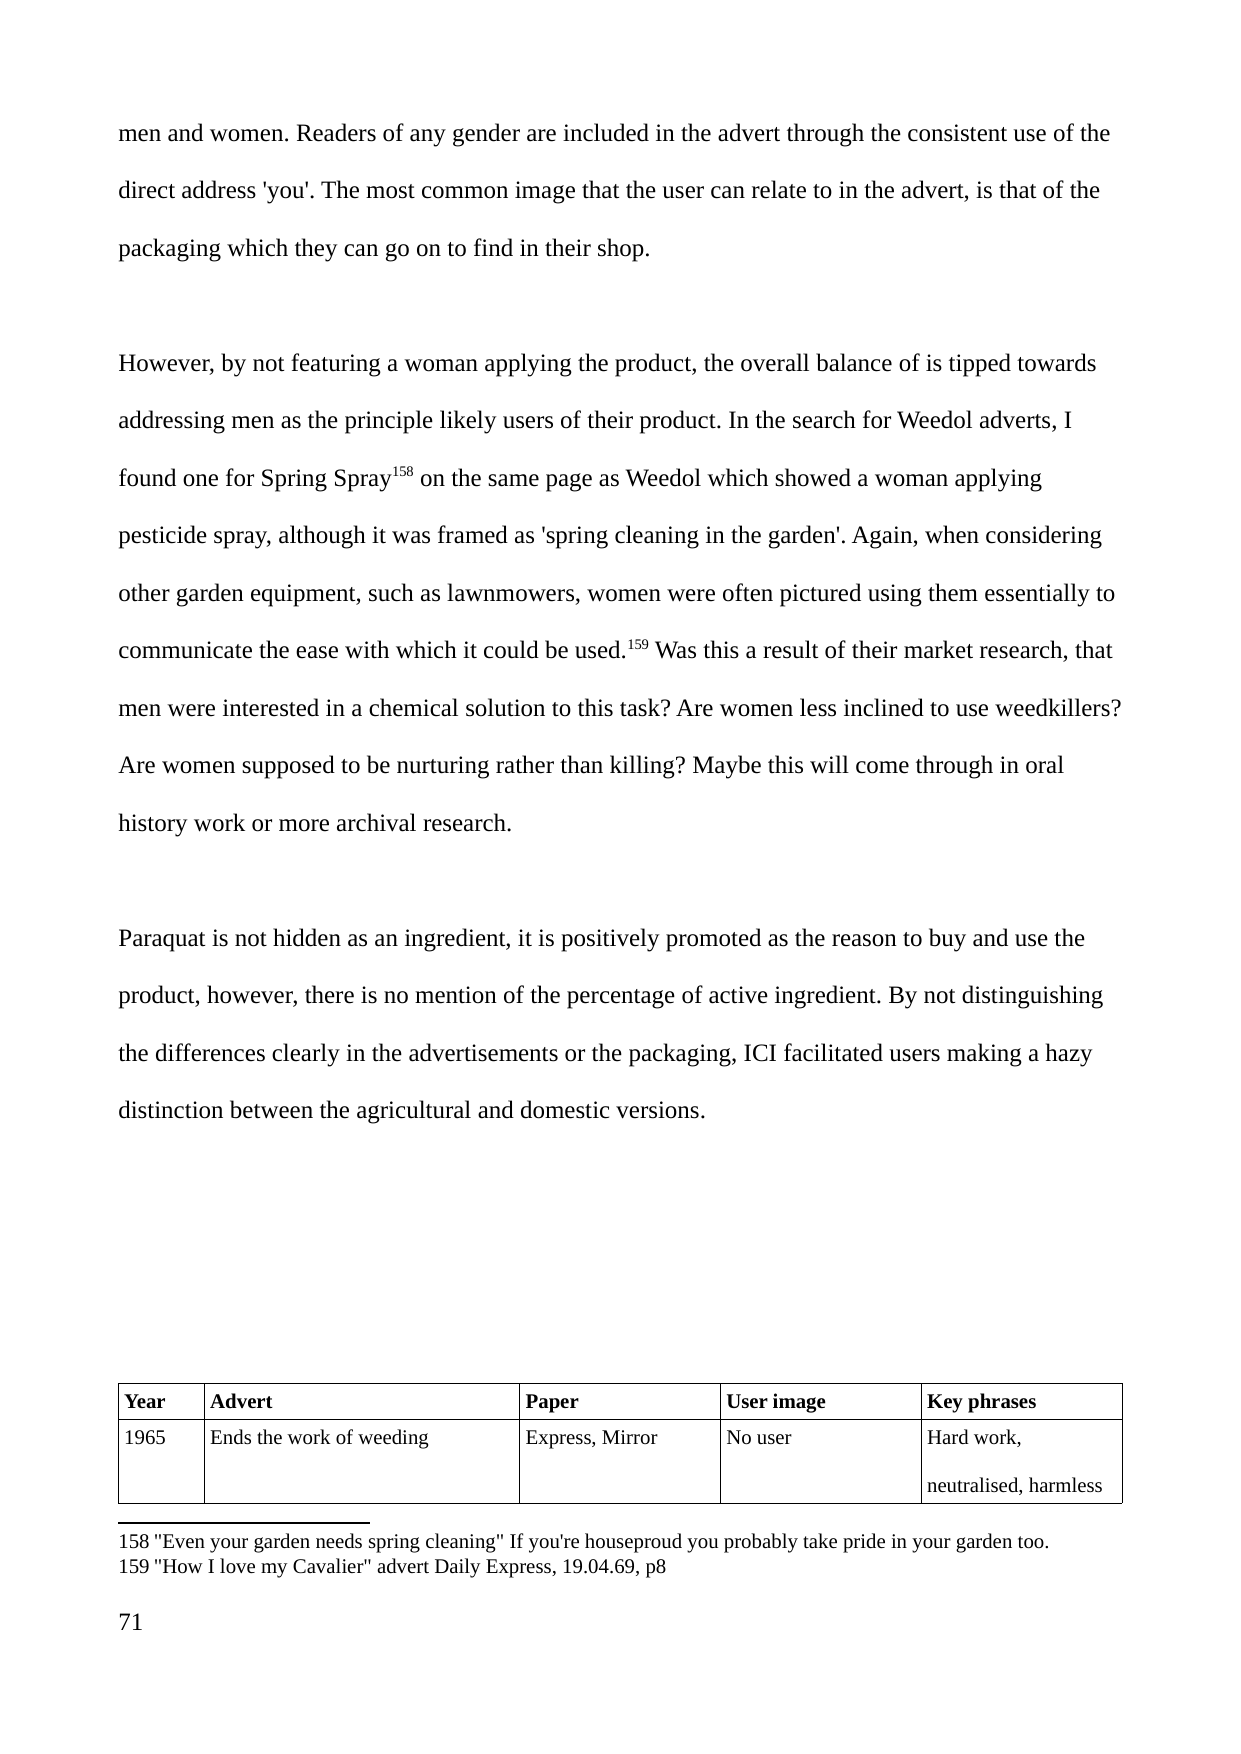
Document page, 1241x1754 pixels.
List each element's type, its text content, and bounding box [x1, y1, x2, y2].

table_header Advert [205, 1384, 519, 1419]
text However, by not featuring a woman applying the product, the overall balance of is tipped towards addressing men as the principle likely users of their product. In the search for Weedol adverts, I found one for Spring Spray on the same page as Weedol which showed a woman applying pesticide spray, although it was framed as 'spring cleaning in the garden'. Again, when considering other garden equipment, such as lawnmowers, women were often pictured using them essentially to communicate the ease with which it could be used. Was this a result of their market research, that men were interested in a chemical solution to this task? Are women less inclined to use weedkillers? Are women supposed to be nurturing rather than killing? Maybe this will come through in oral history work or more archival research. [118, 348, 1122, 837]
table_cell Hard work, neutralised, harmless [922, 1420, 1122, 1502]
table_header User image [721, 1384, 921, 1419]
table_cell 1965 [119, 1420, 204, 1502]
text "Even your garden needs spring cleaning" If you're houseproud you probably take pride in your garden too. [118, 1529, 1122, 1553]
table_header Paper [520, 1384, 720, 1419]
table_cell No user [721, 1420, 921, 1502]
text men and women. Readers of any gender are included in the advert through the consistent use of the direct address 'you'. The most common image that the user can relate to in the advert, is that of the packaging which they can go on to find in their shop. [118, 118, 1122, 262]
text Paraquat is not hidden as an ingredient, it is positively promoted as the reason to buy and use the product, however, there is no mention of the percentage of active ingredient. By not distinguishing the differences clearly in the advertisements or the packaging, ICI facilitated users making a hazy distinction between the agricultural and domestic versions. [118, 923, 1122, 1124]
table_header Year [119, 1384, 204, 1419]
table_cell Ends the work of weeding [205, 1420, 519, 1502]
table_cell Express, Mirror [520, 1420, 720, 1502]
table_header Key phrases [922, 1384, 1122, 1419]
text "How I love my Cavalier" advert Daily Express, 19.04.69, p8 [118, 1553, 1122, 1578]
